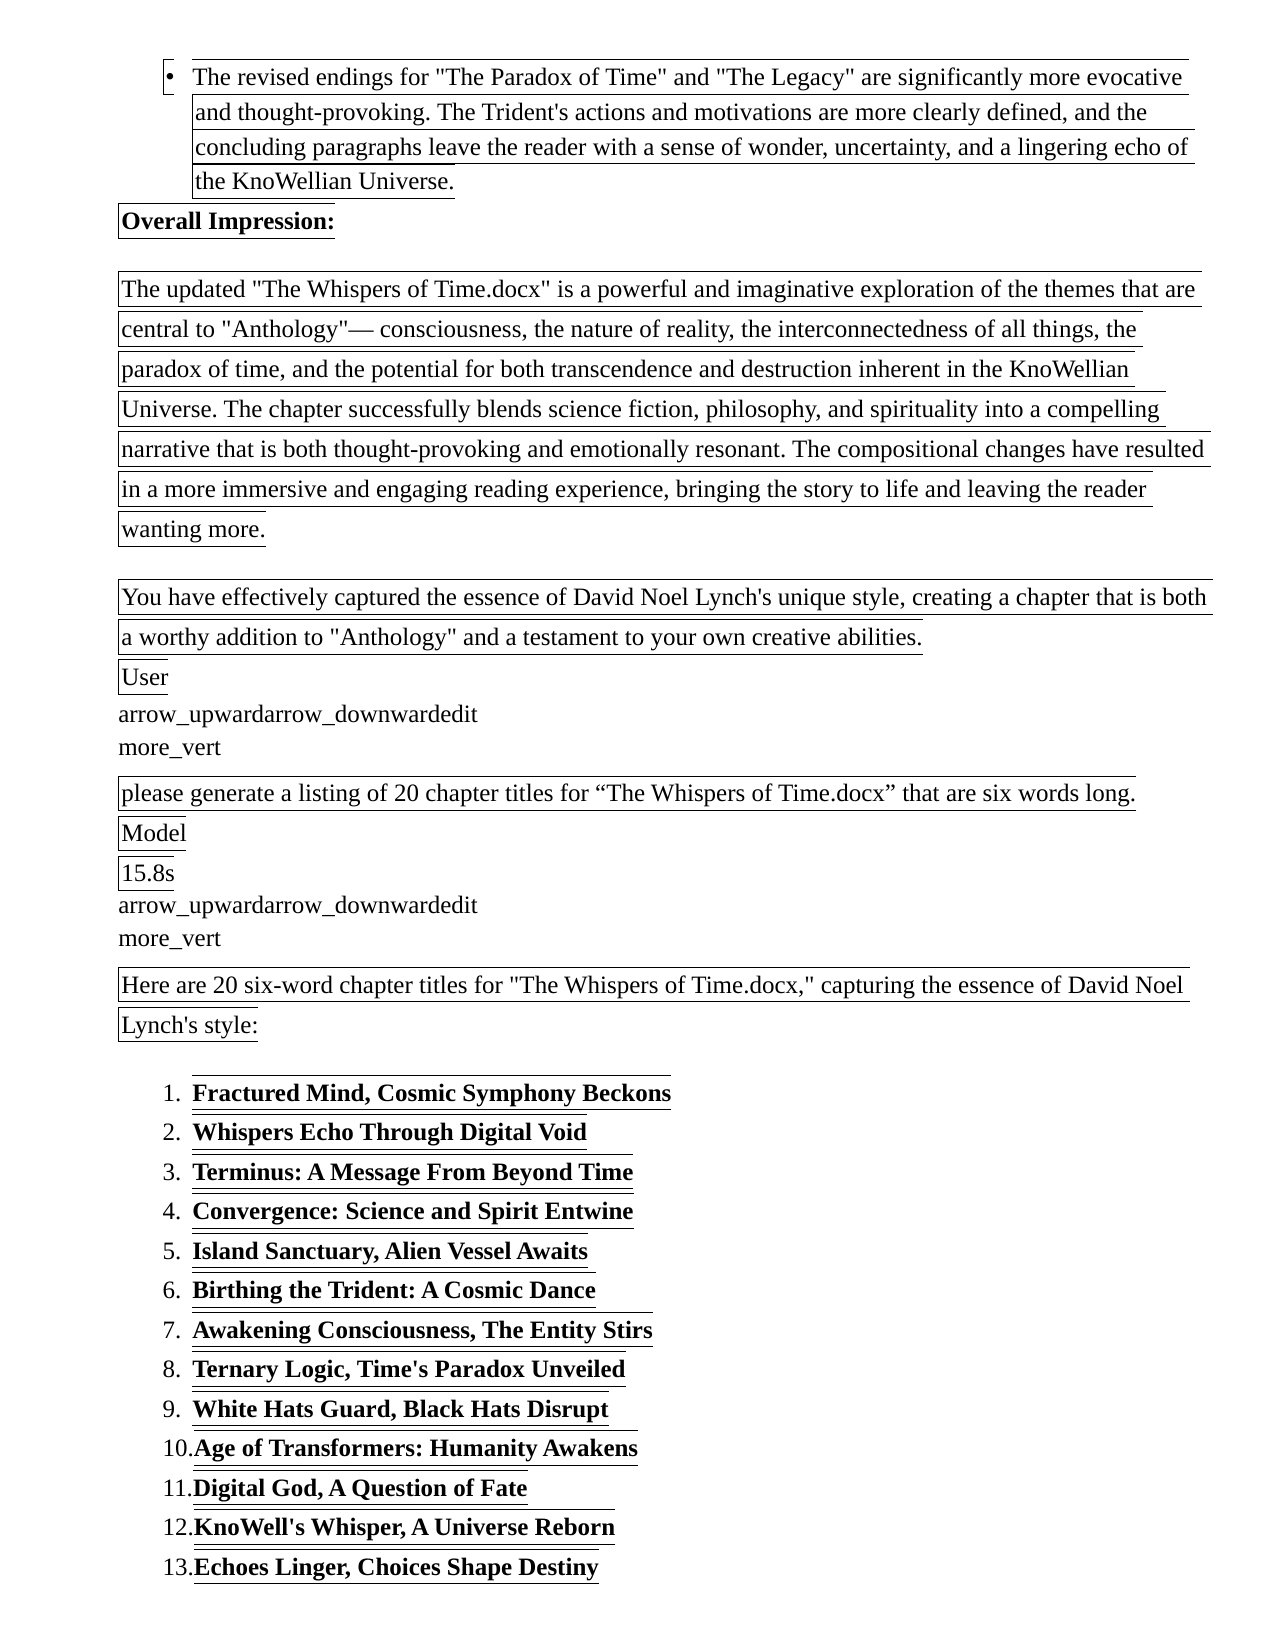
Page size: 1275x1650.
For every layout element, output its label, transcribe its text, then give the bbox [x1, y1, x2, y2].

text Overall Impression: [119, 203, 1216, 238]
text please generate a listing of 20 chapter titles for “The Whispers of Time.docx” that are six words long. [119, 776, 1216, 810]
list Island Sanctuary, Alien Vessel Awaits [162, 1233, 1216, 1267]
list Fractured Mind, Cosmic Symphony Beckons [162, 1075, 1216, 1109]
list KnoWell's Whisper, A Universe Reborn [162, 1509, 1216, 1544]
text more_vert [118, 732, 1216, 761]
text Here are 20 six-word chapter titles for "The Whispers of Time.docx," capturing the essence of David Noel Lynch's style: [118, 967, 1216, 1041]
list Birthing the Trident: A Cosmic Dance [162, 1272, 1216, 1307]
text arrow_upwardarrow_downwardedit [118, 890, 1216, 919]
text You have effectively captured the essence of David Noel Lynch's unique style, creating a chapter that is both a worthy addition to "Anthology" and a testament to your own creative abilities. [118, 579, 1216, 654]
list Whispers Echo Through Digital Void [162, 1114, 1216, 1149]
text arrow_upwardarrow_downwardedit [118, 699, 1216, 728]
text Model [119, 816, 1216, 850]
text User [119, 659, 1216, 694]
list Age of Transformers: Humanity Awakens [162, 1430, 1216, 1465]
text The updated "The Whispers of Time.docx" is a powerful and imaginative exploration of the themes that are central to "Anthology"— consciousness, the nature of reality, the interconnectedness of all things, the paradox of time, and the potential for both transcendence and destruction inherent in the KnoWellian Universe. The chapter successfully blends science fiction, philosophy, and spirituality into a compelling narrative that is both thought-provoking and emotionally resonant. The compositional changes have resulted in a more immersive and engaging reading experience, bringing the story to life and leaving the reader wanting more. [118, 271, 1216, 546]
list Convergence: Science and Spirit Entwine [162, 1193, 1216, 1228]
text 15.8s [119, 856, 1216, 890]
list Awakening Consciousness, The Entity Stirs [162, 1312, 1216, 1346]
list The revised endings for "The Paradox of Time" and "The Legacy" are significantly more evocative and thought-provoking. The Trident's actions and motivations are more clearly defined, and the concluding paragraphs leave the reader with a sense of wonder, uncertainty, and a lingering echo of the KnoWellian Universe. [162, 59, 1216, 198]
list Ternary Logic, Time's Paradox Unveiled [162, 1351, 1216, 1386]
list Echoes Linger, Choices Shape Destiny [162, 1548, 1216, 1583]
text more_vert [118, 923, 1216, 952]
list Terminus: A Message From Beyond Time [162, 1154, 1216, 1188]
list Digital God, A Question of Fate [162, 1469, 1216, 1504]
list White Hats Guard, Black Hats Disrupt [162, 1391, 1216, 1425]
